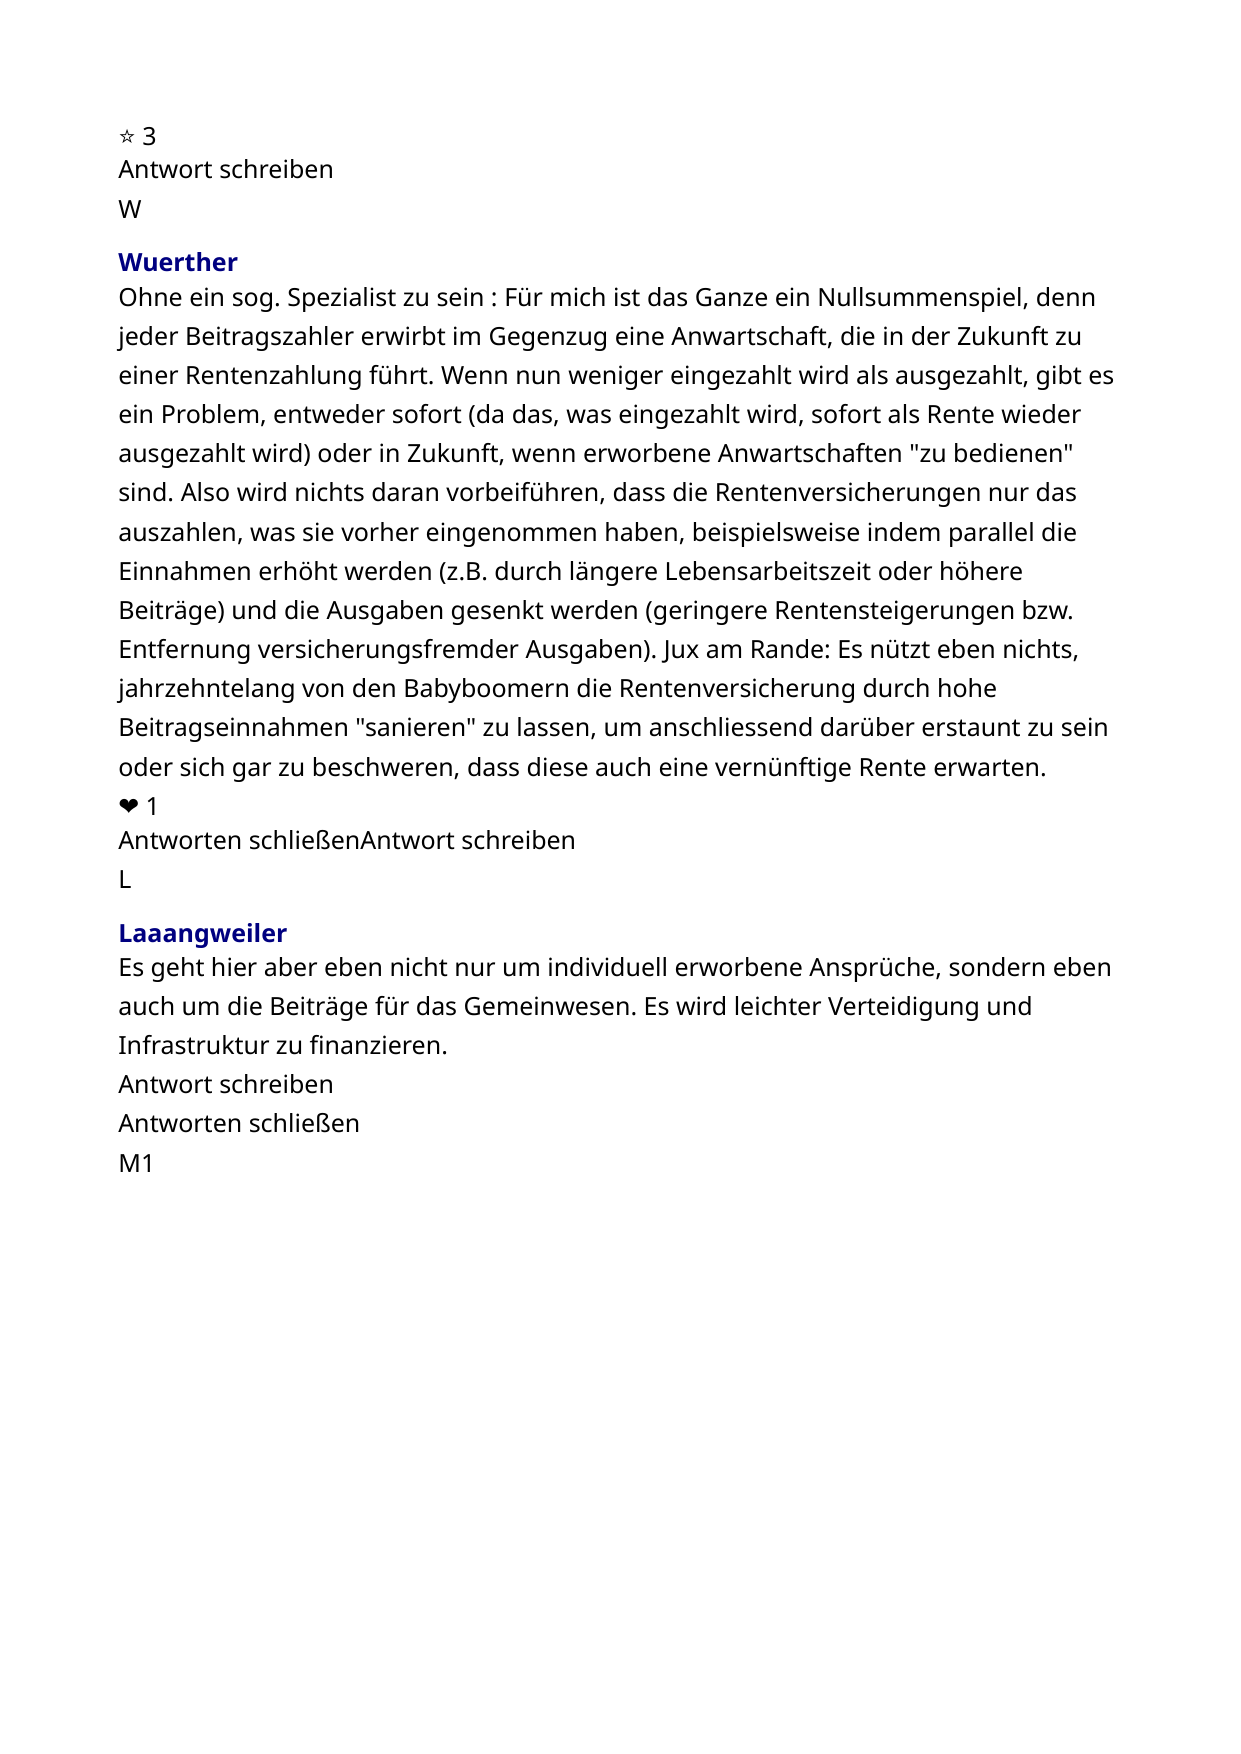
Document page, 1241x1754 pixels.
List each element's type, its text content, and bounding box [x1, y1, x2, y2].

text Antwort schreiben [118, 152, 1122, 186]
text Antworten schließenAntwort schreiben [118, 822, 1122, 856]
subtitle Wuerther [118, 245, 1122, 279]
text L [118, 862, 1122, 896]
subtitle Laaangweiler [118, 915, 1122, 949]
text Antworten schließen [118, 1106, 1122, 1140]
text ❤️ 1 [118, 788, 1122, 822]
text Antwort schreiben [118, 1067, 1122, 1101]
text Es geht hier aber eben nicht nur um individuell erworbene Ansprüche, sondern eben auch um die Beiträge für das Gemeinwesen. Es wird leichter Verteidigung und Infrastruktur zu finanzieren. [118, 949, 1122, 1062]
text Ohne ein sog. Spezialist zu sein : Für mich ist das Ganze ein Nullsummenspiel, denn jeder Beitragszahler erwirbt im Gegenzug eine Anwartschaft, die in der Zukunft zu einer Rentenzahlung führt. Wenn nun weniger eingezahlt wird als ausgezahlt, gibt es ein Problem, entweder sofort (da das, was eingezahlt wird, sofort als Rente wieder ausgezahlt wird) oder in Zukunft, wenn erworbene Anwartschaften "zu bedienen" sind. Also wird nichts daran vorbeiführen, dass die Rentenversicherungen nur das auszahlen, was sie vorher eingenommen haben, beispielsweise indem parallel die Einnahmen erhöht werden (z.B. durch längere Lebensarbeitszeit oder höhere Beiträge) und die Ausgaben gesenkt werden (geringere Rentensteigerungen bzw. Entfernung versicherungsfremder Ausgaben). Jux am Rande: Es nützt eben nichts, jahrzehntelang von den Babyboomern die Rentenversicherung durch hohe Beitragseinnahmen "sanieren" zu lassen, um anschliessend darüber erstaunt zu sein oder sich gar zu beschweren, dass diese auch eine vernünftige Rente erwarten. [118, 279, 1122, 783]
text W [118, 191, 1122, 225]
text ⭐️ 3 [118, 118, 1122, 152]
text M1 [118, 1145, 1122, 1179]
